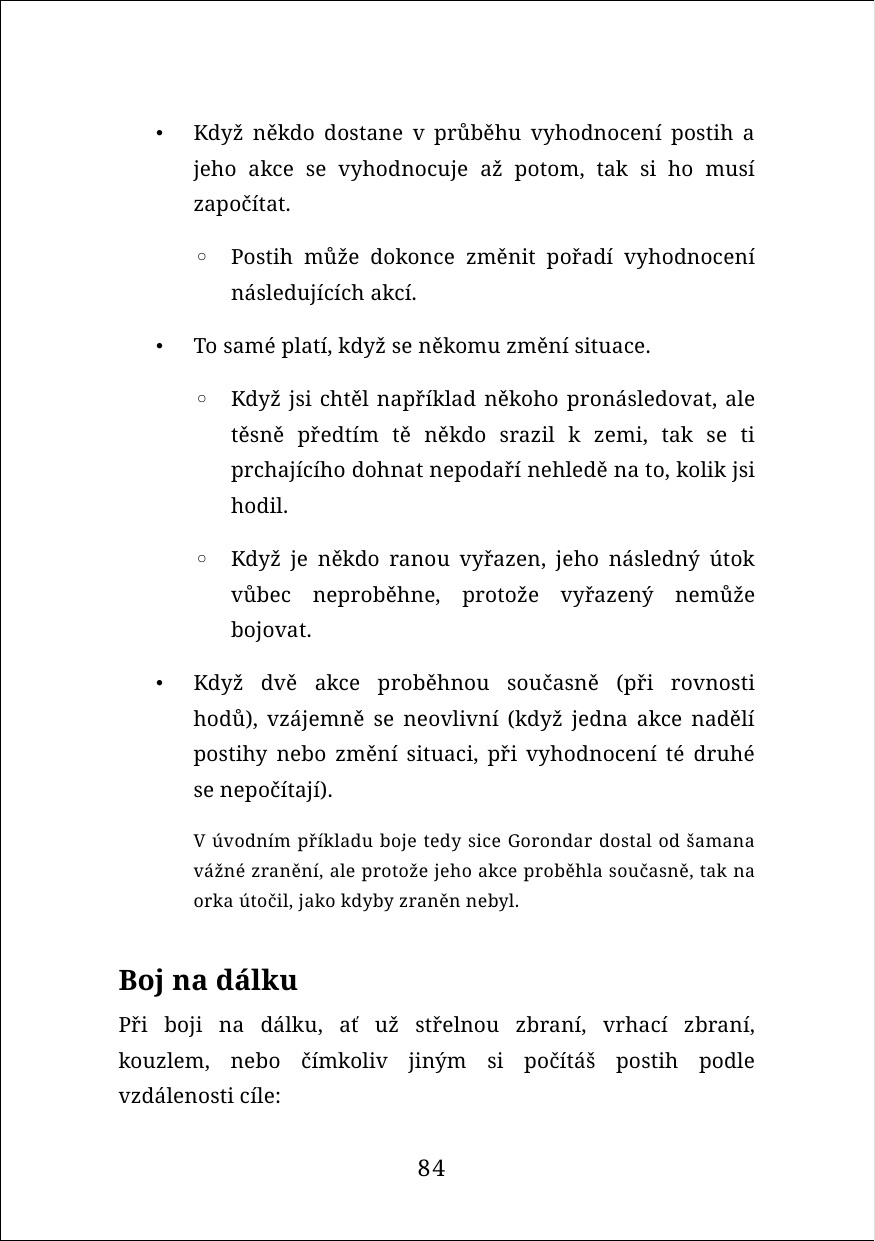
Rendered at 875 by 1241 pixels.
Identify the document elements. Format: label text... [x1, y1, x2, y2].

subtitle Boj na dálku [118, 960, 756, 999]
list Když někdo dostane v průběhu vyhodnocení postih a jeho akce se vyhodnocuje až potom, tak si ho musí započítat. [156, 118, 756, 218]
list Když je někdo ranou vyřazen, jeho následný útok vůbec neproběhne, protože vyřazený nemůže bojovat. [193, 544, 756, 644]
list To samé platí, když se někomu změní situace. [156, 331, 756, 360]
list Když dvě akce proběhnou současně (při rovnosti hodů), vzájemně se neovlivní (když jedna akce nadělí postihy nebo změní situaci, při vyhodnocení té druhé se nepočítají). [156, 668, 756, 803]
list V úvodním příkladu boje tedy sice Gorondar dostal od šamana vážné zranění, ale protože jeho akce proběhla současně, tak na orka útočil, jako kdyby zraněn nebyl. [156, 828, 756, 913]
list Postih může dokonce změnit pořadí vyhodnocení následujících akcí. [193, 242, 756, 306]
text Při boji na dálku, ať už střelnou zbraní, vrhací zbraní, kouzlem, nebo čímkoliv jiným si počítáš postih podle vzdálenosti cíle: [118, 1010, 756, 1110]
list Když jsi chtěl například někoho pronásledovat, ale těsně předtím tě někdo srazil k zemi, tak se ti prchajícího dohnat nepodaří nehledě na to, kolik jsi hodil. [193, 384, 756, 519]
